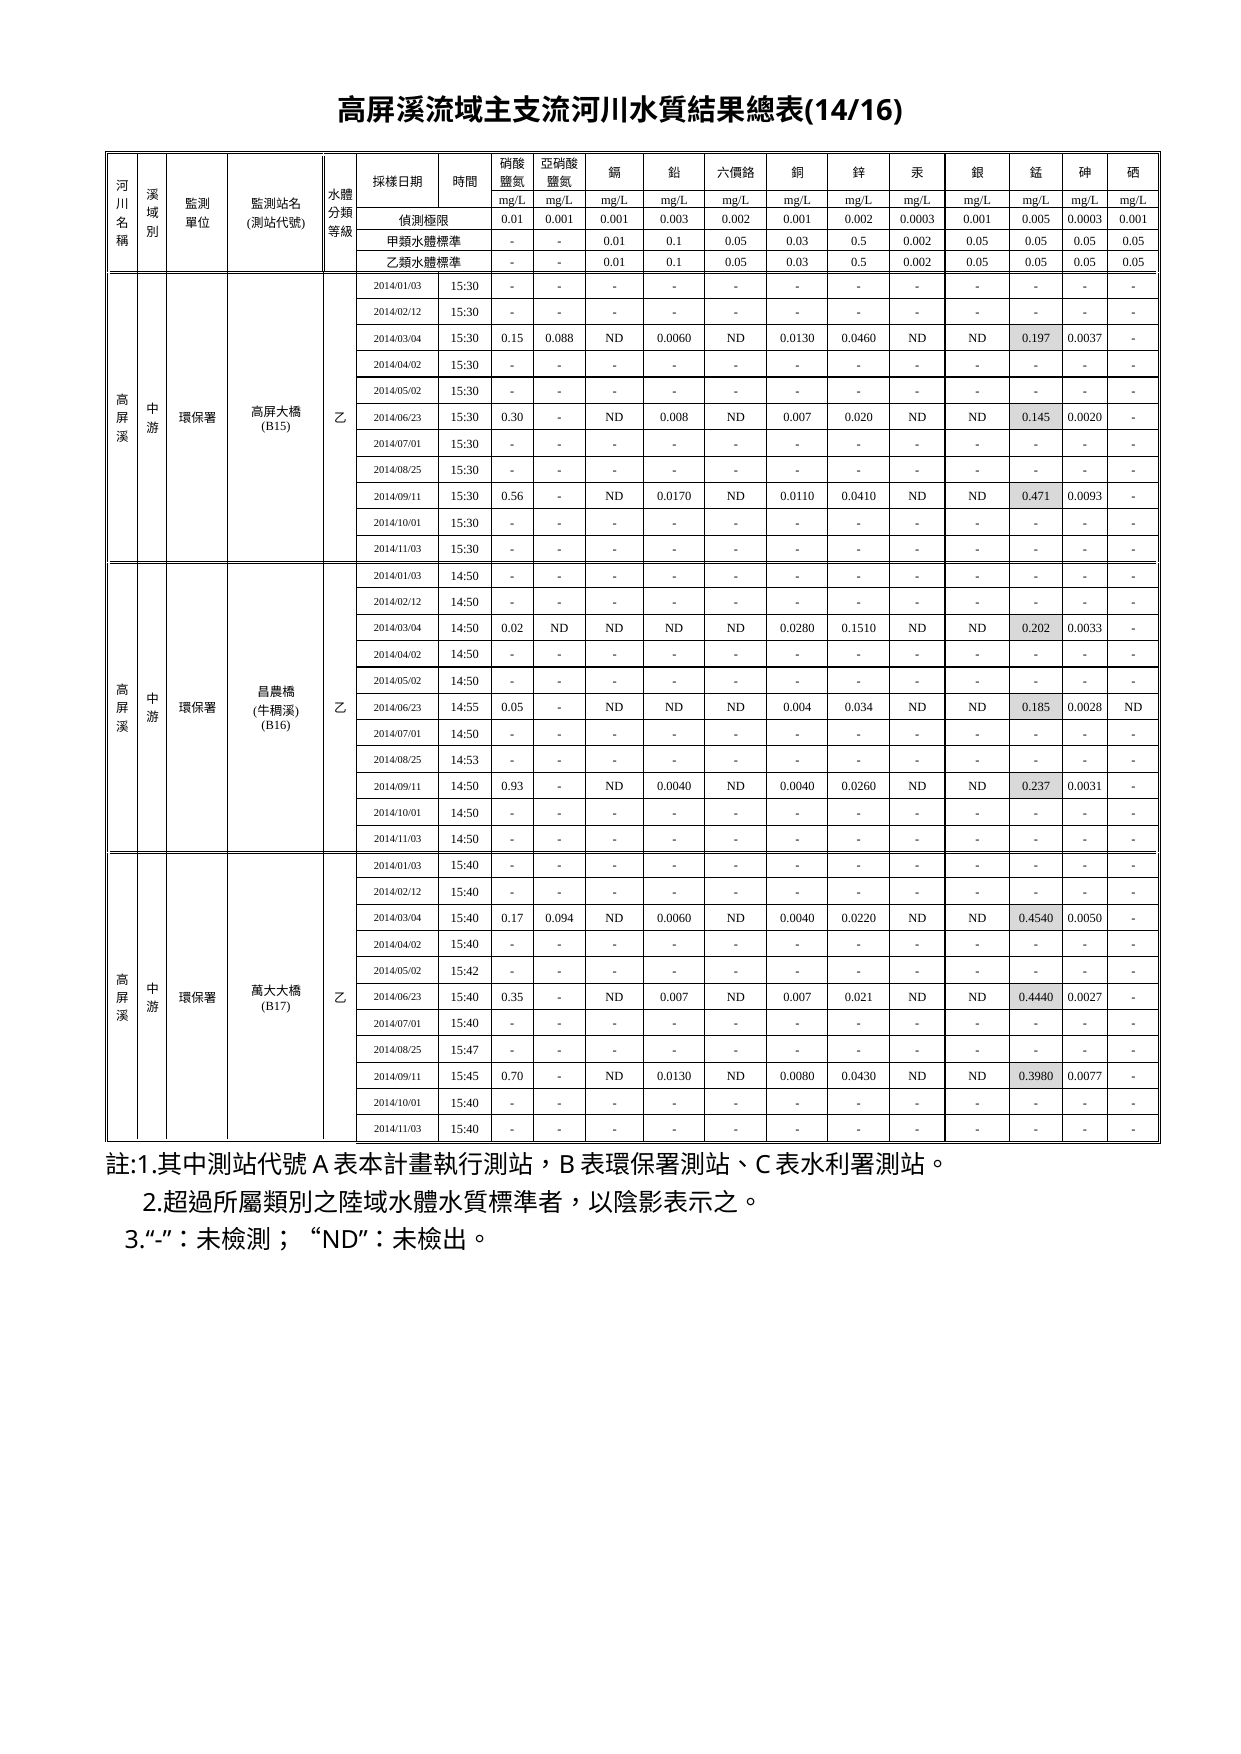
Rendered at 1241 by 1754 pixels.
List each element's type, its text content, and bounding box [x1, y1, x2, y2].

table_cell - [1063, 430, 1107, 456]
table_cell 萬大大橋 (B17) [228, 854, 324, 1141]
table_cell 0.05 [492, 694, 533, 719]
table_cell - [767, 720, 827, 745]
table_cell 0.088 [534, 325, 585, 350]
table_cell 2014/06/23 [357, 694, 438, 719]
table_cell - [1108, 799, 1158, 824]
table_cell 0.15 [492, 325, 533, 350]
table_cell - [1010, 1089, 1062, 1114]
table_cell - [828, 509, 889, 534]
table_header 水體分類等級 [324, 154, 356, 271]
table_cell - [534, 564, 585, 587]
table_cell 0.1 [644, 251, 704, 271]
table_cell - [586, 668, 643, 693]
table_cell 0.007 [767, 404, 827, 429]
table_header 時間 [439, 154, 491, 207]
table_cell - [644, 641, 704, 666]
table_cell - [1108, 509, 1158, 534]
table_cell 2014/08/25 [357, 457, 438, 482]
table_cell - [492, 854, 533, 877]
table_cell - [492, 430, 533, 456]
table_cell - [705, 274, 766, 297]
table_cell 0.0280 [767, 615, 827, 640]
table_cell - [586, 1089, 643, 1114]
table_cell - [492, 799, 533, 824]
table_cell 0.0031 [1063, 773, 1107, 798]
table_cell 2014/04/02 [357, 641, 438, 666]
table_cell - [705, 931, 766, 956]
table_cell 2014/06/23 [357, 404, 438, 429]
table_cell 0.003 [644, 208, 704, 228]
table_cell - [1063, 536, 1107, 561]
table_cell 2014/10/01 [357, 509, 438, 534]
table_cell 2014/07/01 [357, 720, 438, 745]
table_cell ND [586, 483, 643, 508]
table_cell - [890, 378, 944, 403]
table_cell 0.5 [828, 230, 889, 250]
table_cell 2014/01/03 [357, 564, 438, 587]
table_cell ND [890, 404, 944, 429]
table_cell 0.01 [586, 230, 643, 250]
table_cell 15:40 [439, 854, 491, 877]
table_cell 0.001 [946, 208, 1009, 228]
table_cell - [946, 274, 1009, 297]
table_cell 0.01 [586, 251, 643, 271]
table_cell 2014/11/03 [357, 536, 438, 561]
table_header 砷 [1063, 154, 1107, 190]
table_cell 15:30 [439, 536, 491, 561]
table_cell - [492, 957, 533, 983]
table_cell - [890, 854, 944, 877]
table_cell - [492, 1036, 533, 1062]
table_cell - [1010, 826, 1062, 851]
table_cell 0.145 [1010, 404, 1062, 429]
table_cell 0.0040 [767, 905, 827, 930]
table_cell 0.70 [492, 1063, 533, 1088]
table_cell 15:40 [439, 1089, 491, 1114]
table_cell 0.05 [946, 230, 1009, 250]
table_cell - [1010, 720, 1062, 745]
table_header 銀 [946, 154, 1009, 190]
table_cell - [705, 1089, 766, 1114]
table_cell - [1108, 851, 1158, 877]
table_cell 2014/09/11 [357, 483, 438, 508]
table_cell 2014/05/02 [357, 378, 438, 403]
table_cell - [492, 378, 533, 403]
table_cell - [644, 1089, 704, 1114]
table_cell 2014/09/11 [357, 1063, 438, 1088]
table_cell - [586, 588, 643, 614]
table_cell - [828, 274, 889, 297]
table_cell 15:40 [439, 1010, 491, 1035]
table_cell - [1108, 404, 1158, 429]
table_cell - [492, 826, 533, 851]
table_cell - [1010, 1010, 1062, 1035]
table_cell - [1108, 1036, 1158, 1062]
table_cell 14:53 [439, 746, 491, 772]
table_cell 15:30 [439, 378, 491, 403]
table_cell - [534, 274, 585, 297]
table_cell - [644, 799, 704, 824]
table_header 採樣日期 [357, 154, 438, 207]
table_cell 0.0430 [828, 1063, 889, 1088]
table_cell - [1108, 746, 1158, 772]
table_cell - [644, 668, 704, 693]
table_cell - [705, 1115, 766, 1141]
table_cell - [946, 351, 1009, 376]
table_cell - [946, 457, 1009, 482]
table_cell 2014/05/02 [357, 668, 438, 693]
table_cell - [534, 641, 585, 666]
table_cell 15:30 [439, 325, 491, 350]
table_cell 14:50 [439, 773, 491, 798]
table_cell - [705, 668, 766, 693]
table_cell - [644, 1010, 704, 1035]
table_cell - [890, 274, 944, 297]
table_cell - [1108, 299, 1158, 324]
table_cell ND [946, 694, 1009, 719]
table_cell 0.02 [492, 615, 533, 640]
table_cell - [492, 251, 533, 271]
table_cell - [890, 668, 944, 693]
table_cell ND [705, 615, 766, 640]
table_cell - [890, 564, 944, 587]
table_cell 2014/11/03 [357, 1115, 438, 1141]
table_cell 乙 [324, 854, 356, 1141]
table_cell - [1010, 564, 1062, 587]
table_cell 0.202 [1010, 615, 1062, 640]
table_cell ND [890, 905, 944, 930]
table_cell - [1010, 351, 1062, 376]
table_cell - [828, 668, 889, 693]
table_header 亞硝酸鹽氮 [534, 154, 585, 190]
table_cell 15:30 [439, 457, 491, 482]
table_cell - [767, 641, 827, 666]
table_cell mg/L [828, 191, 889, 207]
table_cell 0.002 [828, 208, 889, 228]
table_cell - [767, 351, 827, 376]
table_cell 0.05 [705, 230, 766, 250]
table_cell - [1108, 641, 1158, 666]
table_header 錳 [1010, 154, 1062, 190]
table_cell - [705, 957, 766, 983]
table_cell - [946, 957, 1009, 983]
table_cell - [1108, 668, 1158, 693]
table_cell - [534, 694, 585, 719]
table_cell - [1010, 378, 1062, 403]
table_cell - [586, 299, 643, 324]
table_cell 15:30 [439, 509, 491, 534]
table_cell - [644, 299, 704, 324]
table_cell - [644, 274, 704, 297]
table_cell - [1010, 299, 1062, 324]
table_cell - [705, 509, 766, 534]
table_cell 2014/05/02 [357, 957, 438, 983]
table_cell - [1063, 854, 1107, 877]
table_cell - [828, 299, 889, 324]
table_cell mg/L [946, 191, 1009, 207]
table_cell 0.05 [1108, 230, 1158, 250]
table_cell - [534, 588, 585, 614]
table_cell 2014/10/01 [357, 1089, 438, 1114]
table_cell 14:50 [439, 720, 491, 745]
table_cell - [705, 564, 766, 587]
table_cell - [492, 230, 533, 250]
table_cell - [534, 536, 585, 561]
table_cell - [1010, 430, 1062, 456]
table_cell - [828, 351, 889, 376]
table_cell - [1010, 931, 1062, 956]
table_cell - [586, 720, 643, 745]
table_cell - [946, 720, 1009, 745]
table_cell - [705, 299, 766, 324]
table_cell - [492, 641, 533, 666]
table_cell 0.008 [644, 404, 704, 429]
table_cell 15:30 [439, 299, 491, 324]
table_cell - [1010, 1036, 1062, 1062]
table_cell - [1108, 351, 1158, 376]
table_header 河川 名稱 [108, 154, 137, 271]
table_cell 甲類水體標準 [357, 230, 491, 250]
table_cell - [767, 536, 827, 561]
table_cell 乙 [324, 564, 356, 851]
table_cell 0.56 [492, 483, 533, 508]
table_cell 0.05 [1063, 230, 1107, 250]
table_header 鉛 [644, 154, 704, 190]
table_cell ND [586, 694, 643, 719]
table_cell - [1108, 271, 1159, 297]
table_cell ND [586, 905, 643, 930]
table_cell - [644, 536, 704, 561]
table_header 汞 [890, 154, 944, 190]
text 註:1.其中測站代號A表本計畫執行測站，B表環保署測站、C表水利署測站。 [104, 1144, 1122, 1181]
table_cell - [534, 773, 585, 798]
table_cell ND [946, 615, 1009, 640]
table_cell - [828, 430, 889, 456]
table_cell ND [534, 615, 585, 640]
table_cell - [946, 536, 1009, 561]
table_cell 0.0003 [890, 208, 944, 228]
table_header 硒 [1108, 154, 1158, 190]
table_cell mg/L [767, 191, 827, 207]
table_cell - [534, 1010, 585, 1035]
table_cell - [890, 641, 944, 666]
table_cell mg/L [534, 191, 585, 207]
table_cell mg/L [890, 191, 944, 207]
text 高屏溪流域主支流河川水質結果總表(14/16) [118, 71, 1122, 146]
table_cell - [828, 1010, 889, 1035]
table_cell - [534, 230, 585, 250]
table_cell - [767, 1036, 827, 1062]
table_cell - [828, 720, 889, 745]
table_cell 0.0077 [1063, 1063, 1107, 1088]
table_cell - [1063, 746, 1107, 772]
table_cell 0.094 [534, 905, 585, 930]
table_cell - [828, 641, 889, 666]
table_cell - [946, 588, 1009, 614]
table_cell - [705, 720, 766, 745]
table_cell - [1010, 536, 1062, 561]
table_cell - [767, 564, 827, 587]
table_cell - [828, 799, 889, 824]
table_cell mg/L [1063, 191, 1107, 207]
table_cell ND [890, 325, 944, 350]
table_cell ND [705, 984, 766, 1009]
table_cell - [1108, 931, 1158, 956]
table_cell - [1063, 641, 1107, 666]
table_cell 0.0050 [1063, 905, 1107, 930]
table_cell - [828, 878, 889, 903]
table_cell - [890, 746, 944, 772]
table_cell - [1063, 1036, 1107, 1062]
table_cell ND [705, 325, 766, 350]
table_cell ND [890, 984, 944, 1009]
table_cell ND [705, 483, 766, 508]
table_cell - [705, 430, 766, 456]
table_cell 0.03 [767, 230, 827, 250]
table_cell mg/L [586, 191, 643, 207]
table_cell 14:50 [439, 615, 491, 640]
table_cell - [534, 251, 585, 271]
table_cell - [828, 378, 889, 403]
table_cell - [1063, 1010, 1107, 1035]
table_cell - [1010, 457, 1062, 482]
table_cell - [586, 378, 643, 403]
table_cell - [1108, 957, 1158, 983]
table_cell 0.5 [828, 251, 889, 271]
table_cell 15:40 [439, 1115, 491, 1141]
table_cell - [767, 509, 827, 534]
table_cell 0.237 [1010, 773, 1062, 798]
table_cell 0.020 [828, 404, 889, 429]
table_cell 0.0130 [644, 1063, 704, 1088]
table_cell - [767, 1010, 827, 1035]
table_cell 0.3980 [1010, 1063, 1062, 1088]
table_cell 2014/04/02 [357, 931, 438, 956]
table_cell 0.1510 [828, 615, 889, 640]
table_cell - [1108, 1010, 1158, 1035]
table_cell - [705, 351, 766, 376]
table_cell ND [644, 615, 704, 640]
table_cell 中游 [138, 854, 167, 1141]
table_cell - [890, 957, 944, 983]
table_cell 高屏溪 [106, 561, 137, 851]
table_cell 2014/07/01 [357, 1010, 438, 1035]
table_cell ND [890, 483, 944, 508]
table_cell - [1108, 615, 1158, 640]
table_cell 2014/08/25 [357, 746, 438, 772]
table_cell - [492, 1089, 533, 1114]
table_cell 15:40 [439, 905, 491, 930]
table_cell - [828, 536, 889, 561]
table_cell - [1010, 878, 1062, 903]
table_cell 15:40 [439, 984, 491, 1009]
table_cell 0.0028 [1063, 694, 1107, 719]
table_cell - [586, 457, 643, 482]
table_cell - [946, 931, 1009, 956]
table_cell - [705, 1010, 766, 1035]
table_cell - [644, 854, 704, 877]
table_cell 乙 [324, 274, 356, 561]
table_cell 2014/03/04 [357, 325, 438, 350]
table_cell - [1010, 1115, 1062, 1141]
table_cell - [828, 931, 889, 956]
table_cell - [705, 826, 766, 851]
table_cell - [492, 457, 533, 482]
table_cell 15:30 [439, 404, 491, 429]
table_cell 2014/10/01 [357, 799, 438, 824]
table_cell - [946, 564, 1009, 587]
table_cell - [1063, 720, 1107, 745]
table_cell - [644, 1115, 704, 1141]
table_cell - [492, 509, 533, 534]
table_cell - [492, 351, 533, 376]
table_cell - [534, 826, 585, 851]
table_cell - [705, 536, 766, 561]
table_cell ND [705, 694, 766, 719]
table_cell 0.0003 [1063, 208, 1107, 228]
table_cell - [828, 854, 889, 877]
table_cell 0.05 [1063, 251, 1107, 271]
table_cell - [534, 957, 585, 983]
table_cell - [1010, 854, 1062, 877]
table_cell ND [890, 615, 944, 640]
table_cell - [828, 957, 889, 983]
table_cell - [890, 536, 944, 561]
table_cell 0.002 [890, 251, 944, 271]
table_cell - [767, 668, 827, 693]
table_header 監測 單位 [167, 154, 227, 271]
table_cell - [1063, 878, 1107, 903]
table_cell - [1108, 325, 1158, 350]
table_cell 2014/02/12 [357, 588, 438, 614]
table_cell - [705, 1036, 766, 1062]
table_cell - [534, 351, 585, 376]
table_cell 0.005 [1010, 208, 1062, 228]
table_cell - [586, 536, 643, 561]
table_cell ND [586, 773, 643, 798]
table_cell - [705, 854, 766, 877]
table_cell - [946, 668, 1009, 693]
table_cell - [492, 564, 533, 587]
table_cell - [1063, 457, 1107, 482]
table_cell - [586, 746, 643, 772]
table_cell - [586, 799, 643, 824]
table_cell - [1063, 509, 1107, 534]
table_cell 15:30 [439, 430, 491, 456]
table_header 溪域別 [138, 154, 166, 271]
table_cell 0.0040 [767, 773, 827, 798]
table_cell mg/L [644, 191, 704, 207]
table_cell - [534, 878, 585, 903]
table_cell ND [1108, 694, 1158, 719]
table_cell 0.05 [1010, 251, 1062, 271]
table_cell - [644, 509, 704, 534]
table_cell 0.0027 [1063, 984, 1107, 1009]
table_cell - [767, 826, 827, 851]
table_cell ND [705, 773, 766, 798]
table_cell - [1108, 1063, 1158, 1088]
table_cell 2014/02/12 [357, 299, 438, 324]
table_cell - [534, 430, 585, 456]
table_cell 14:50 [439, 564, 491, 587]
table_cell - [890, 720, 944, 745]
table_cell - [1108, 773, 1158, 798]
table_cell - [534, 1036, 585, 1062]
table_cell 0.0110 [767, 483, 827, 508]
table_cell - [534, 984, 585, 1009]
text 3.“-”：未檢測；“ND”：未檢出。 [105, 1219, 1122, 1256]
table_cell - [767, 878, 827, 903]
table_cell - [767, 457, 827, 482]
table_cell ND [946, 404, 1009, 429]
table_cell 0.1 [644, 230, 704, 250]
table_cell - [534, 299, 585, 324]
table_cell ND [705, 404, 766, 429]
table_cell - [946, 430, 1009, 456]
table_cell - [705, 878, 766, 903]
table_cell - [1063, 564, 1107, 587]
table_cell 0.05 [1010, 230, 1062, 250]
table_cell 15:40 [439, 878, 491, 903]
table_cell ND [890, 773, 944, 798]
table_cell 0.0170 [644, 483, 704, 508]
table_cell 0.05 [705, 251, 766, 271]
table_cell - [534, 404, 585, 429]
table_cell - [644, 957, 704, 983]
table_cell 0.05 [946, 251, 1009, 271]
table_cell - [644, 351, 704, 376]
table_cell 0.471 [1010, 483, 1062, 508]
table_cell 2014/04/02 [357, 351, 438, 376]
table_cell ND [946, 905, 1009, 930]
table_cell 0.0410 [828, 483, 889, 508]
table_cell - [946, 854, 1009, 877]
table_cell 0.001 [767, 208, 827, 228]
table_cell - [644, 826, 704, 851]
table_cell - [1063, 957, 1107, 983]
table_cell - [644, 378, 704, 403]
table_cell 14:50 [439, 799, 491, 824]
table_cell 0.0080 [767, 1063, 827, 1088]
table_cell 14:50 [439, 641, 491, 666]
table_cell - [1063, 1089, 1107, 1114]
table_cell - [644, 564, 704, 587]
table_cell 14:50 [439, 668, 491, 693]
table_cell - [1010, 799, 1062, 824]
table_cell 昌農橋 (牛稠溪) (B16) [228, 564, 323, 851]
table_cell ND [644, 694, 704, 719]
table_cell - [705, 799, 766, 824]
table_cell 環保署 [167, 564, 227, 851]
table_cell 15:30 [439, 351, 491, 376]
table_cell - [828, 564, 889, 587]
table_cell - [644, 746, 704, 772]
table_cell 2014/07/01 [357, 430, 438, 456]
table_cell 15:40 [439, 931, 491, 956]
table_cell - [644, 931, 704, 956]
table_cell - [946, 378, 1009, 403]
table_cell - [767, 746, 827, 772]
table_header 監測站名 (測站代號) [228, 152, 324, 271]
table_cell - [492, 720, 533, 745]
table_cell - [890, 799, 944, 824]
table_cell - [586, 1036, 643, 1062]
table_cell - [828, 1089, 889, 1114]
table_cell 0.0060 [644, 325, 704, 350]
table_cell - [828, 457, 889, 482]
table_cell 乙類水體標準 [357, 251, 491, 271]
table_cell - [890, 1115, 944, 1141]
table_cell 0.002 [705, 208, 766, 228]
table_cell 0.0220 [828, 905, 889, 930]
table_cell - [890, 878, 944, 903]
table_cell - [1010, 668, 1062, 693]
table_cell 0.0060 [644, 905, 704, 930]
table_cell - [946, 1089, 1009, 1114]
table_cell - [767, 588, 827, 614]
table_cell - [534, 483, 585, 508]
table_cell 0.0460 [828, 325, 889, 350]
table_header 鎘 [586, 154, 643, 190]
table_cell - [1010, 509, 1062, 534]
table_cell - [586, 826, 643, 851]
table_cell - [644, 430, 704, 456]
table_cell 0.0130 [767, 325, 827, 350]
table_cell 0.197 [1010, 325, 1062, 350]
table_cell - [1063, 799, 1107, 824]
table_cell - [1108, 984, 1158, 1009]
table_cell - [1063, 378, 1107, 403]
table_cell - [946, 1036, 1009, 1062]
table_cell - [890, 509, 944, 534]
table_cell - [828, 1115, 889, 1141]
table_cell - [705, 746, 766, 772]
table_cell - [492, 299, 533, 324]
table_cell - [492, 274, 533, 297]
table_cell - [1108, 1089, 1158, 1114]
table_cell - [534, 509, 585, 534]
table_cell - [890, 588, 944, 614]
table_cell - [1108, 430, 1158, 456]
table_cell - [492, 746, 533, 772]
table_cell 環保署 [167, 274, 227, 561]
table_cell 高屏溪 [106, 271, 137, 561]
table_cell - [534, 1063, 585, 1088]
table_cell 0.0260 [828, 773, 889, 798]
table_cell - [705, 378, 766, 403]
table_cell ND [890, 694, 944, 719]
table_cell 0.007 [767, 984, 827, 1009]
table_cell ND [586, 325, 643, 350]
table_cell 中游 [138, 564, 166, 851]
table_cell - [946, 1010, 1009, 1035]
table_cell ND [705, 905, 766, 930]
table_cell - [1063, 351, 1107, 376]
table_cell - [644, 1036, 704, 1062]
table_cell 高屏溪 [108, 851, 138, 1141]
table_cell - [534, 378, 585, 403]
table_cell - [644, 457, 704, 482]
table_cell - [1063, 668, 1107, 693]
table_cell - [1063, 588, 1107, 614]
table_cell mg/L [705, 191, 766, 207]
table_cell - [767, 430, 827, 456]
table_cell ND [890, 1063, 944, 1088]
table_cell ND [705, 1063, 766, 1088]
table_cell - [946, 1115, 1009, 1141]
table_cell - [767, 1115, 827, 1141]
table_cell - [828, 588, 889, 614]
table_cell - [1010, 641, 1062, 666]
table_cell - [534, 1089, 585, 1114]
table_cell - [767, 957, 827, 983]
table_cell - [767, 1089, 827, 1114]
table_cell 0.001 [534, 208, 585, 228]
table_cell 0.0040 [644, 773, 704, 798]
table_cell - [534, 931, 585, 956]
table_cell - [1108, 720, 1158, 745]
table_cell 0.007 [644, 984, 704, 1009]
table_cell 15:47 [439, 1036, 491, 1062]
table_cell 0.0093 [1063, 483, 1107, 508]
table_cell 0.4440 [1010, 984, 1062, 1009]
table_cell - [492, 588, 533, 614]
table_cell - [492, 931, 533, 956]
table_cell mg/L [492, 191, 533, 207]
table_cell - [767, 274, 827, 297]
table_cell mg/L [1108, 191, 1158, 207]
table_cell 0.185 [1010, 694, 1062, 719]
table_cell - [534, 799, 585, 824]
table_cell 0.021 [828, 984, 889, 1009]
table_cell - [946, 826, 1009, 851]
table_cell - [705, 588, 766, 614]
table_cell 0.03 [767, 251, 827, 271]
table_cell - [534, 668, 585, 693]
table_cell ND [946, 1063, 1009, 1088]
table_cell - [946, 641, 1009, 666]
table_cell - [767, 931, 827, 956]
table_cell 14:50 [439, 826, 491, 851]
table_cell - [492, 1115, 533, 1141]
table_cell 0.002 [890, 230, 944, 250]
table_cell - [1108, 826, 1158, 851]
table_cell - [1063, 1115, 1107, 1141]
table_cell 14:55 [439, 694, 491, 719]
table_cell ND [946, 984, 1009, 1009]
table_cell - [767, 299, 827, 324]
table_cell - [534, 720, 585, 745]
table_cell - [1108, 588, 1158, 614]
table_cell - [1063, 826, 1107, 851]
table_cell mg/L [1010, 191, 1062, 207]
table_cell 0.30 [492, 404, 533, 429]
table_cell 0.01 [492, 208, 533, 228]
table_cell 0.0020 [1063, 404, 1107, 429]
table_cell 0.0033 [1063, 615, 1107, 640]
table_cell - [946, 878, 1009, 903]
table_cell - [1010, 274, 1062, 297]
table_cell - [828, 746, 889, 772]
table_cell ND [586, 1063, 643, 1088]
table_cell 0.4540 [1010, 905, 1062, 930]
table_cell - [890, 1089, 944, 1114]
table_cell - [586, 564, 643, 587]
table_cell 中游 [138, 274, 166, 561]
table_cell 0.05 [1108, 251, 1158, 271]
table_cell - [1010, 746, 1062, 772]
table_cell - [705, 641, 766, 666]
table_cell - [1108, 905, 1158, 930]
table_cell - [586, 509, 643, 534]
table_cell - [946, 799, 1009, 824]
table_cell - [828, 1036, 889, 1062]
table_cell - [586, 1115, 643, 1141]
table_cell ND [586, 615, 643, 640]
table_cell - [890, 826, 944, 851]
text 2.超過所屬類別之陸域水體水質標準者，以陰影表示之。 [104, 1181, 1122, 1219]
table_cell 2014/01/03 [357, 274, 438, 297]
table_cell - [586, 351, 643, 376]
table_cell - [586, 957, 643, 983]
table_cell ND [946, 483, 1009, 508]
table_cell - [644, 720, 704, 745]
table_cell - [644, 878, 704, 903]
table_cell - [767, 799, 827, 824]
table_cell - [534, 457, 585, 482]
table_cell 0.001 [1108, 208, 1158, 228]
table_cell - [890, 430, 944, 456]
table_cell 15:30 [439, 483, 491, 508]
table_header 銅 [767, 154, 827, 190]
table_cell - [1010, 957, 1062, 983]
table_cell - [1063, 274, 1107, 297]
table_cell 2014/03/04 [357, 615, 438, 640]
table_cell 0.35 [492, 984, 533, 1009]
table_cell - [586, 1010, 643, 1035]
table_cell - [890, 1010, 944, 1035]
table_header 硝酸鹽氮 [492, 154, 533, 190]
table_cell - [1108, 878, 1158, 903]
table_cell 2014/08/25 [357, 1036, 438, 1062]
table_cell - [586, 274, 643, 297]
table_cell ND [586, 984, 643, 1009]
table_cell 2014/09/11 [357, 773, 438, 798]
table_cell - [644, 588, 704, 614]
table_cell - [492, 668, 533, 693]
table_cell - [1108, 483, 1158, 508]
table_header 六價鉻 [705, 154, 766, 190]
table_cell - [1108, 1115, 1158, 1141]
table_cell 2014/06/23 [357, 984, 438, 1009]
table_cell 0.001 [586, 208, 643, 228]
table_cell - [586, 878, 643, 903]
table_cell - [1108, 457, 1158, 482]
table_cell - [890, 1036, 944, 1062]
table_cell - [890, 457, 944, 482]
table_cell - [1063, 931, 1107, 956]
table_cell - [890, 931, 944, 956]
table_cell - [767, 378, 827, 403]
table_cell - [1108, 536, 1158, 561]
table_cell - [586, 854, 643, 877]
table_cell 0.034 [828, 694, 889, 719]
table_cell 15:30 [439, 274, 491, 297]
table_cell - [586, 931, 643, 956]
table_cell - [492, 878, 533, 903]
table_cell - [1108, 378, 1158, 403]
table_cell 偵測極限 [357, 208, 491, 228]
table_cell - [705, 457, 766, 482]
table_cell 14:50 [439, 588, 491, 614]
table_cell - [890, 299, 944, 324]
table_cell - [492, 536, 533, 561]
table_cell - [946, 299, 1009, 324]
table_cell - [534, 1115, 585, 1141]
table_cell 2014/01/03 [357, 854, 438, 877]
table_cell 2014/11/03 [357, 826, 438, 851]
table_header 鋅 [828, 154, 889, 190]
table_cell ND [946, 325, 1009, 350]
table_cell - [534, 854, 585, 877]
table_cell 高屏大橋 (B15) [228, 274, 323, 561]
table_cell - [767, 854, 827, 877]
table_cell - [492, 1010, 533, 1035]
table_cell - [534, 746, 585, 772]
table_cell - [946, 746, 1009, 772]
table_cell 0.17 [492, 905, 533, 930]
table_cell - [890, 351, 944, 376]
table_cell - [946, 509, 1009, 534]
table_cell - [586, 641, 643, 666]
table_cell - [828, 826, 889, 851]
table_cell 0.004 [767, 694, 827, 719]
table_cell 2014/03/04 [357, 905, 438, 930]
table_cell ND [946, 773, 1009, 798]
table_cell ND [586, 404, 643, 429]
table_cell 2014/02/12 [357, 878, 438, 903]
table_cell 0.93 [492, 773, 533, 798]
table_cell - [586, 430, 643, 456]
table_cell - [1108, 561, 1159, 587]
table_cell 15:45 [439, 1063, 491, 1088]
table_cell 15:42 [439, 957, 491, 983]
table_cell - [1063, 299, 1107, 324]
table_cell - [1010, 588, 1062, 614]
table_cell 0.0037 [1063, 325, 1107, 350]
table_cell 環保署 [167, 854, 228, 1141]
